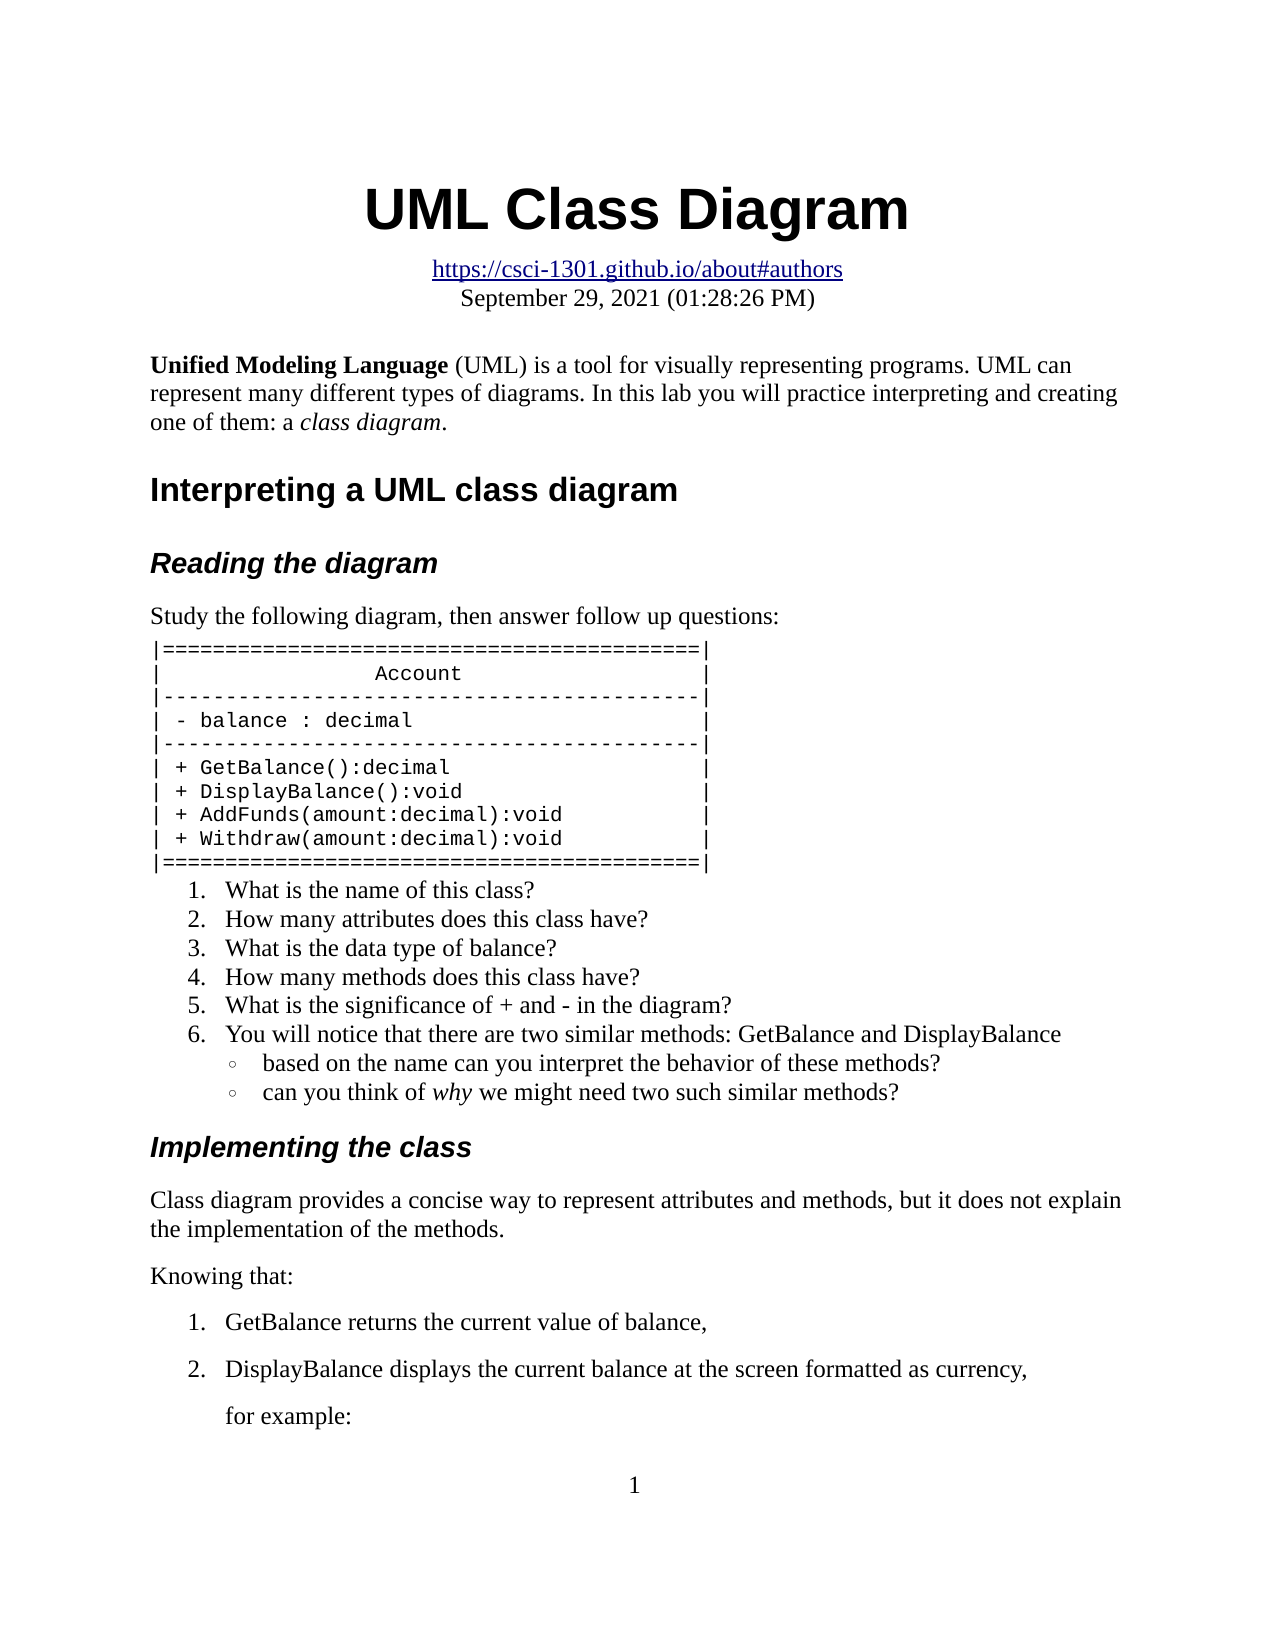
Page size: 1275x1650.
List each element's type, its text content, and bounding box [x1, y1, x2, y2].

list How many attributes does this class have? [187, 904, 1125, 933]
subtitle Implementing the class [150, 1130, 1125, 1164]
text https://csci-1301.github.io/about#authors [150, 254, 1125, 283]
list GetBalance returns the current value of balance, [187, 1307, 1125, 1336]
list What is the data type of balance? [187, 933, 1125, 962]
list What is the name of this class? [187, 875, 1125, 904]
text | + DisplayBalance():void | [150, 781, 1125, 804]
text | + AddFunds(amount:decimal):void | [150, 804, 1125, 828]
list for example: [187, 1401, 1125, 1429]
text Class diagram provides a concise way to represent attributes and methods, but it does not explain the implementation of the methods. [150, 1185, 1125, 1243]
text Knowing that: [150, 1261, 1125, 1289]
text |===========================================| [150, 639, 1125, 662]
text Unified Modeling Language (UML) is a tool for visually representing programs. UML can represent many different types of diagrams. In this lab you will practice interpreting and creating one of them: a class diagram. [150, 350, 1125, 436]
text Study the following diagram, then answer follow up questions: [150, 601, 1125, 630]
text |===========================================| [150, 852, 1125, 875]
text September 29, 2021 (01:28:26 PM) [150, 283, 1125, 312]
list can you think of why we might need two such similar methods? [225, 1077, 1125, 1105]
text | + Withdraw(amount:decimal):void | [150, 828, 1125, 852]
subtitle Reading the diagram [150, 546, 1125, 580]
list DisplayBalance displays the current balance at the screen formatted as currency, [187, 1354, 1125, 1383]
text | - balance : decimal | [150, 710, 1125, 733]
title UML Class Diagram [150, 175, 1125, 242]
text |-------------------------------------------| [150, 733, 1125, 757]
text | Account | [150, 662, 1125, 686]
list based on the name can you interpret the behavior of these methods? [225, 1048, 1125, 1077]
list How many methods does this class have? [187, 962, 1125, 990]
list You will notice that there are two similar methods: GetBalance and DisplayBalance [187, 1019, 1125, 1048]
text |-------------------------------------------| [150, 686, 1125, 710]
list What is the significance of + and - in the diagram? [187, 990, 1125, 1019]
text | + GetBalance():decimal | [150, 757, 1125, 781]
subtitle Interpreting a UML class diagram [150, 470, 1125, 509]
